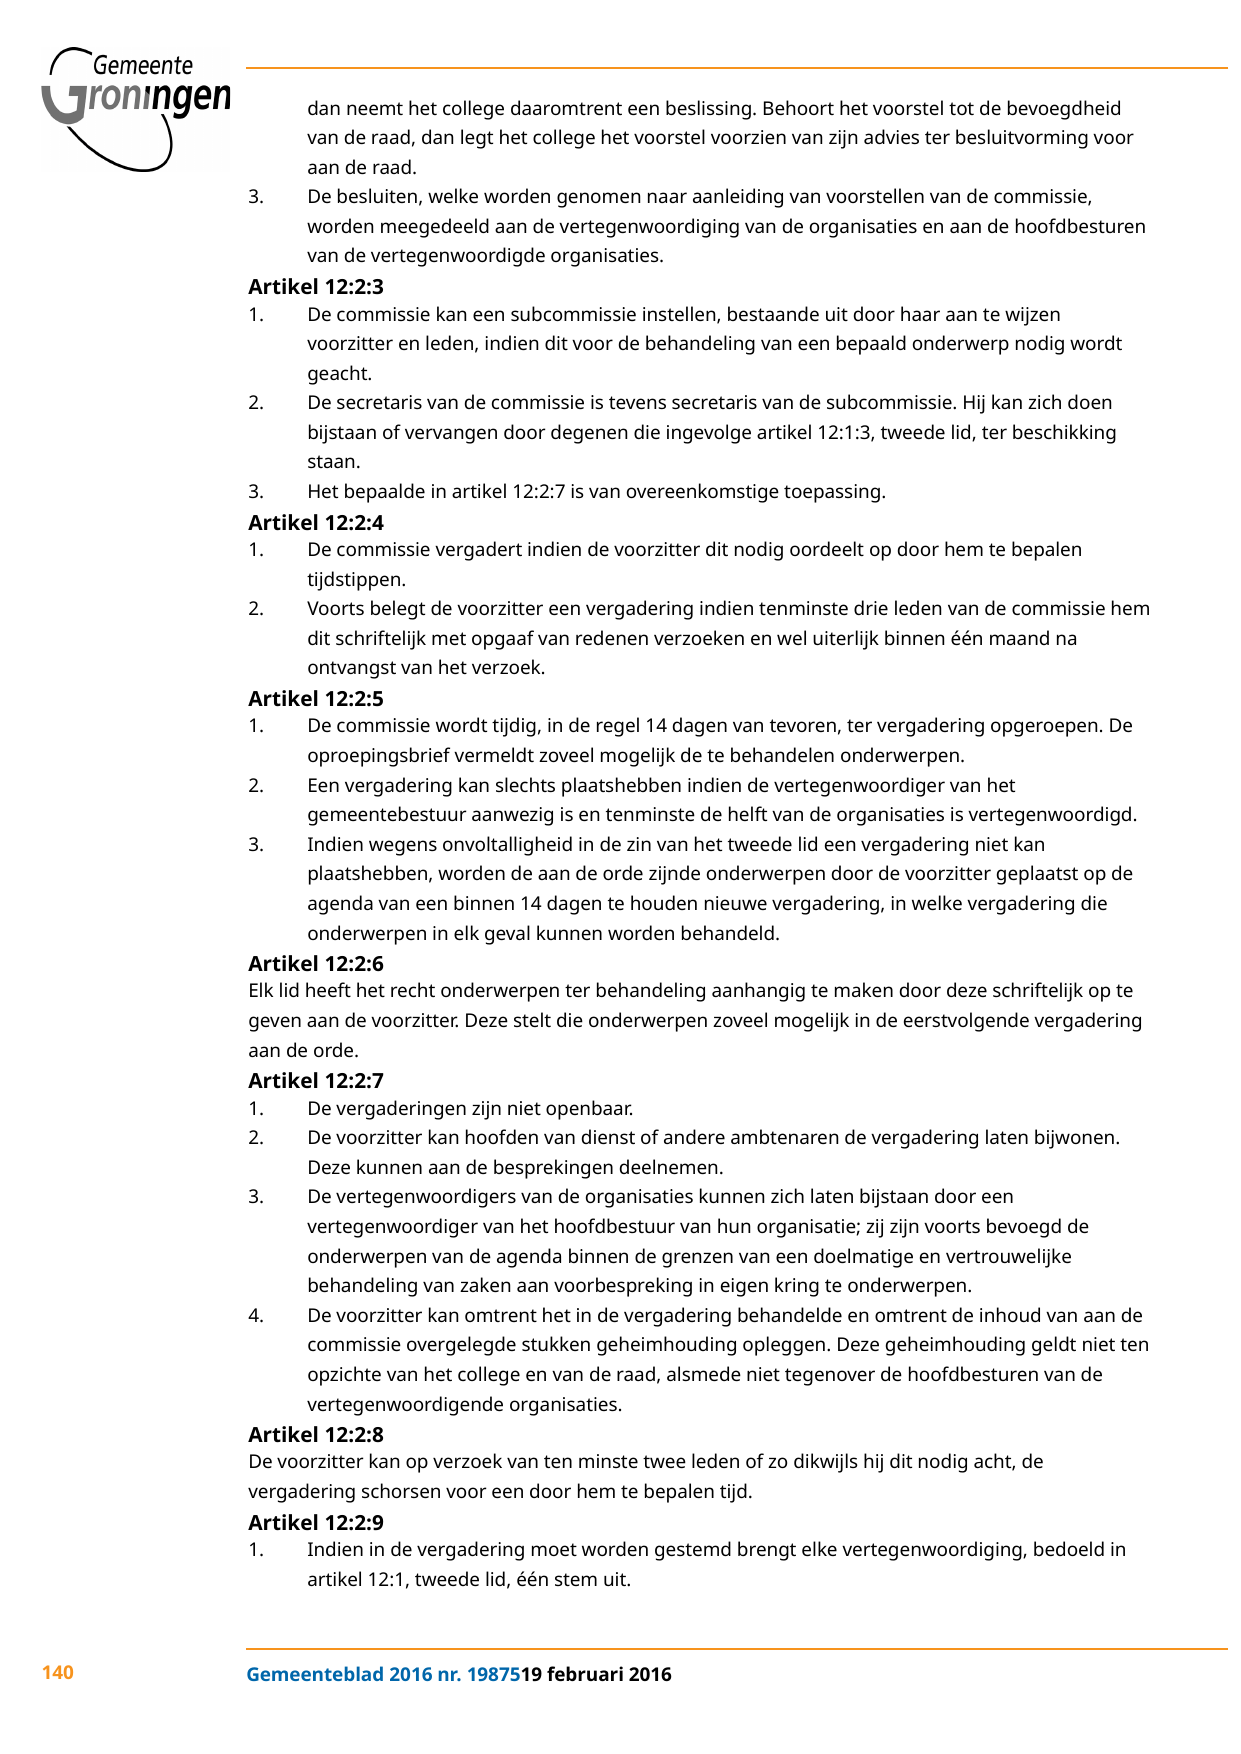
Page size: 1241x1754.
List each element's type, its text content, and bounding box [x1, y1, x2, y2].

text Artikel 12:2:5 [248, 684, 1152, 713]
list De voorzitter kan hoofden van dienst of andere ambtenaren de vergadering laten bijwonen. Deze kunnen aan de besprekingen deelnemen. [248, 1124, 1152, 1180]
list Indien wegens onvoltalligheid in de zin van het tweede lid een vergadering niet kan plaatshebben, worden de aan de orde zijnde onderwerpen door de voorzitter geplaatst op de agenda van een binnen 14 dagen te houden nieuwe vergadering, in welke vergadering die onderwerpen in elk geval kunnen worden behandeld. [248, 831, 1152, 945]
text Artikel 12:2:6 [248, 949, 1152, 978]
text De voorzitter kan op verzoek van ten minste twee leden of zo dikwijls hij dit nodig acht, de vergadering schorsen voor een door hem te bepalen tijd. [248, 1449, 1152, 1504]
list De voorzitter kan omtrent het in de vergadering behandelde en omtrent de inhoud van aan de commissie overgelegde stukken geheimhouding opleggen. Deze geheimhouding geldt niet ten opzichte van het college en van de raad, alsmede niet tegenover de hoofdbesturen van de vertegenwoordigende organisaties. [248, 1302, 1152, 1416]
list De secretaris van de commissie is tevens secretaris van de subcommissie. Hij kan zich doen bijstaan of vervangen door degenen die ingevolge artikel 12:1:3, tweede lid, ter beschikking staan. [248, 389, 1152, 474]
text Artikel 12:2:3 [248, 272, 1152, 301]
list De commissie kan een subcommissie instellen, bestaande uit door haar aan te wijzen voorzitter en leden, indien dit voor de behandeling van een bepaald onderwerp nodig wordt geacht. [248, 301, 1152, 386]
list dan neemt het college daaromtrent een beslissing. Behoort het voorstel tot de bevoegdheid van de raad, dan legt het college het voorstel voorzien van zijn advies ter besluitvorming voor aan de raad. [248, 95, 1152, 180]
list Voorts belegt de voorzitter een vergadering indien tenminste drie leden van de commissie hem dit schriftelijk met opgaaf van redenen verzoeken en wel uiterlijk binnen één maand na ontvangst van het verzoek. [248, 595, 1152, 680]
picture [41, 47, 231, 172]
list De commissie wordt tijdig, in de regel 14 dagen van tevoren, ter vergadering opgeroepen. De oproepingsbrief vermeldt zoveel mogelijk de te behandelen onderwerpen. [248, 713, 1152, 768]
text Artikel 12:2:4 [248, 508, 1152, 536]
text Artikel 12:2:8 [248, 1420, 1152, 1449]
list De commissie vergadert indien de voorzitter dit nodig oordeelt op door hem te bepalen tijdstippen. [248, 536, 1152, 592]
list De vergaderingen zijn niet openbaar. [248, 1095, 1152, 1121]
text Artikel 12:2:9 [248, 1508, 1152, 1536]
text Elk lid heeft het recht onderwerpen ter behandeling aanhangig te maken door deze schriftelijk op te geven aan de voorzitter. Deze stelt die onderwerpen zoveel mogelijk in de eerstvolgende vergadering aan de orde. [248, 978, 1152, 1063]
list Een vergadering kan slechts plaatshebben indien de vertegenwoordiger van het gemeentebestuur aanwezig is en tenminste de helft van de organisaties is vertegenwoordigd. [248, 772, 1152, 827]
list Het bepaalde in artikel 12:2:7 is van overeenkomstige toepassing. [248, 478, 1152, 504]
list De besluiten, welke worden genomen naar aanleiding van voorstellen van de commissie, worden meegedeeld aan de vertegenwoordiging van de organisaties en aan de hoofdbesturen van de vertegenwoordigde organisaties. [248, 183, 1152, 268]
list Indien in de vergadering moet worden gestemd brengt elke vertegenwoordiging, bedoeld in artikel 12:1, tweede lid, één stem uit. [248, 1536, 1152, 1592]
text Artikel 12:2:7 [248, 1066, 1152, 1095]
list De vertegenwoordigers van de organisaties kunnen zich laten bijstaan door een vertegenwoordiger van het hoofdbestuur van hun organisatie; zij zijn voorts bevoegd de onderwerpen van de agenda binnen de grenzen van een doelmatige en vertrouwelijke behandeling van zaken aan voorbespreking in eigen kring te onderwerpen. [248, 1184, 1152, 1298]
